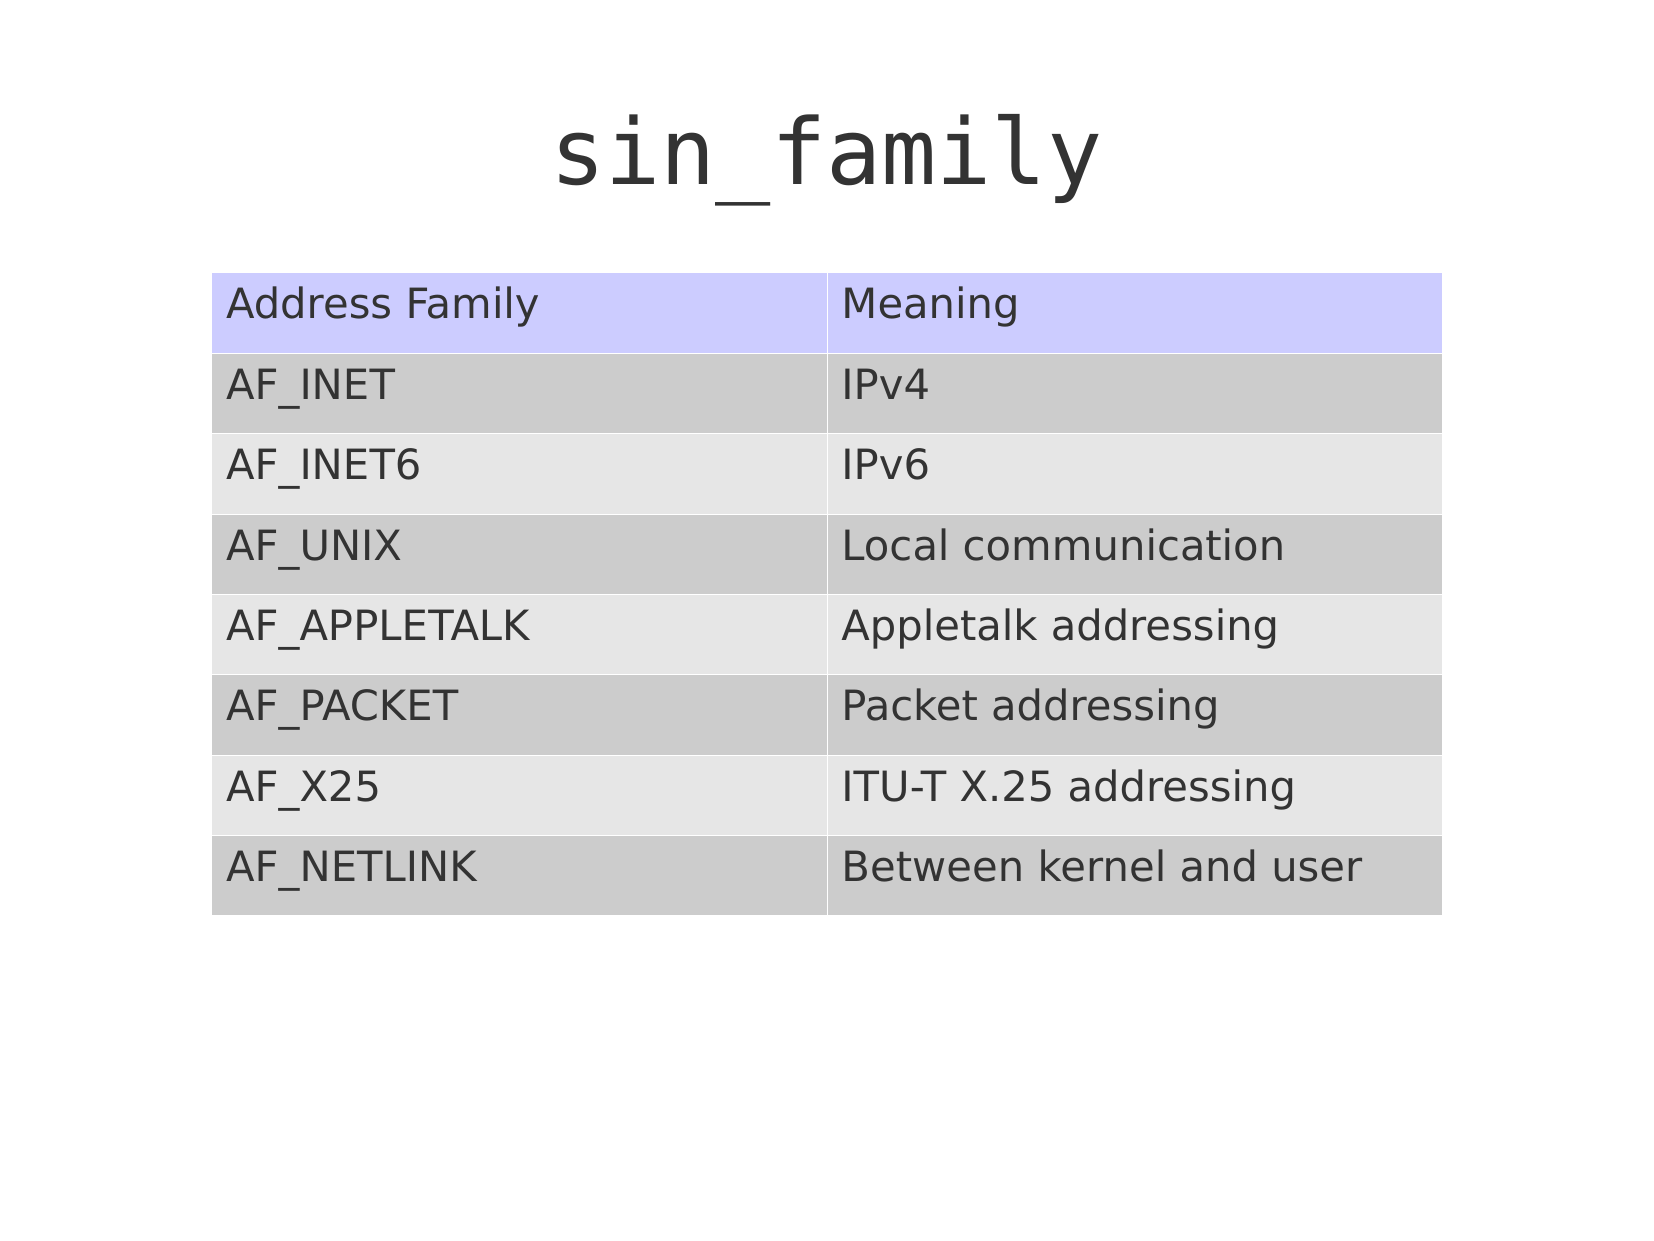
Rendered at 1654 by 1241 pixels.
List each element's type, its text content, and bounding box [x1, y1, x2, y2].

table_cell ITU-T X.25 addressing [828, 756, 1442, 835]
table_cell Packet addressing [828, 675, 1442, 755]
table_header Meaning [828, 273, 1442, 353]
table_cell AF_APPLETALK [212, 595, 827, 674]
table_header Address Family [212, 273, 827, 353]
table_cell AF_X25 [212, 756, 827, 835]
table_cell IPv6 [828, 434, 1442, 514]
table_cell Between kernel and user [828, 836, 1442, 915]
table_cell IPv4 [828, 354, 1442, 433]
table_cell AF_PACKET [212, 675, 827, 755]
table_cell AF_UNIX [212, 515, 827, 594]
table_cell Local communication [828, 515, 1442, 594]
table_cell AF_INET6 [212, 434, 827, 514]
table_cell Appletalk addressing [828, 595, 1442, 674]
table_cell AF_INET [212, 354, 827, 433]
table_cell AF_NETLINK [212, 836, 827, 915]
title sin_family [82, 49, 1571, 257]
